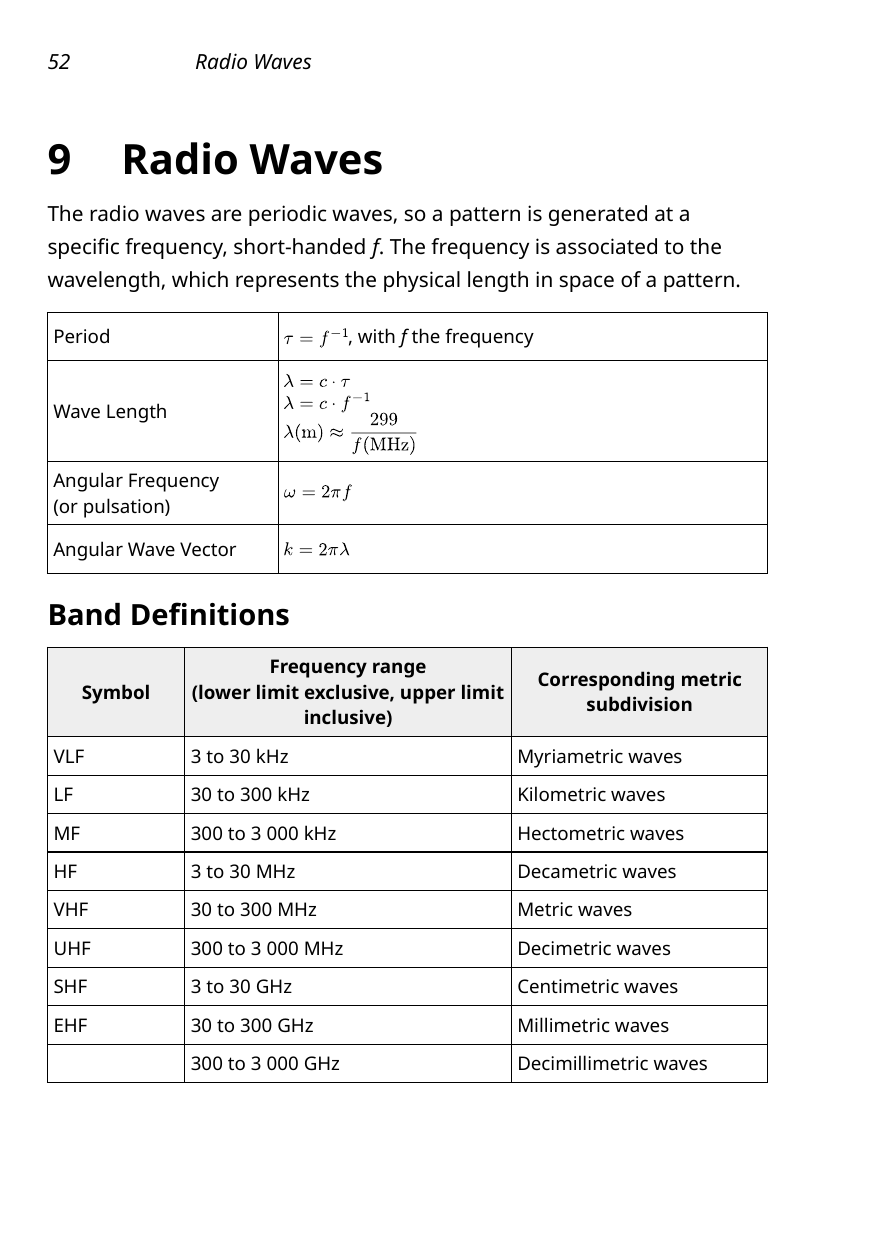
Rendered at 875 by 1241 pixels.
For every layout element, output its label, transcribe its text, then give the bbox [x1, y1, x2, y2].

table_cell LF [48, 776, 184, 813]
table_header Corresponding metric subdivision [512, 648, 767, 736]
table_cell [279, 462, 767, 524]
text The radio waves are periodic waves, so a pattern is generated at a specific frequency, short-handed f. The frequency is associated to the wavelength, which represents the physical length in space of a pattern. [47, 199, 768, 293]
table_cell [279, 525, 767, 572]
table_cell [279, 361, 767, 461]
table_cell Hectometric waves [512, 814, 767, 851]
table_cell 300 to 3 000 MHz [185, 929, 511, 967]
table_cell 300 to 3 000 kHz [185, 814, 511, 851]
table_header , with f the frequency [279, 313, 767, 360]
table_cell Decametric waves [512, 853, 767, 890]
table_cell SHF [48, 968, 184, 1005]
table_cell Metric waves [512, 891, 767, 928]
table_cell 30 to 300 MHz [185, 891, 511, 928]
table_cell Myriametric waves [512, 737, 767, 774]
table_header Frequency range (lower limit exclusive, upper limit inclusive) [185, 648, 511, 736]
table_cell MF [48, 814, 184, 851]
table_cell 3 to 30 kHz [185, 737, 511, 774]
table_header Symbol [48, 648, 184, 736]
table_cell 3 to 30 GHz [185, 968, 511, 1005]
table_cell Decimetric waves [512, 929, 767, 967]
table_cell Wave Length [48, 361, 278, 461]
table_cell HF [48, 853, 184, 890]
table_cell Decimillimetric waves [512, 1045, 767, 1082]
table_cell VHF [48, 891, 184, 928]
table_cell Millimetric waves [512, 1006, 767, 1043]
table_cell 3 to 30 MHz [185, 853, 511, 890]
subtitle Band Definitions [47, 594, 768, 634]
table_cell VLF [48, 737, 184, 774]
table_cell 30 to 300 kHz [185, 776, 511, 813]
table_cell EHF [48, 1006, 184, 1043]
table_cell Centimetric waves [512, 968, 767, 1005]
table_cell 30 to 300 GHz [185, 1006, 511, 1043]
table_cell [48, 1045, 184, 1082]
table_cell UHF [48, 929, 184, 967]
table_cell Kilometric waves [512, 776, 767, 813]
table_header Period [48, 313, 278, 360]
subtitle Radio Waves [47, 130, 768, 187]
table_cell 300 to 3 000 GHz [185, 1045, 511, 1082]
table_cell Angular Frequency (or pulsation) [48, 462, 278, 524]
table_cell Angular Wave Vector [48, 525, 278, 572]
